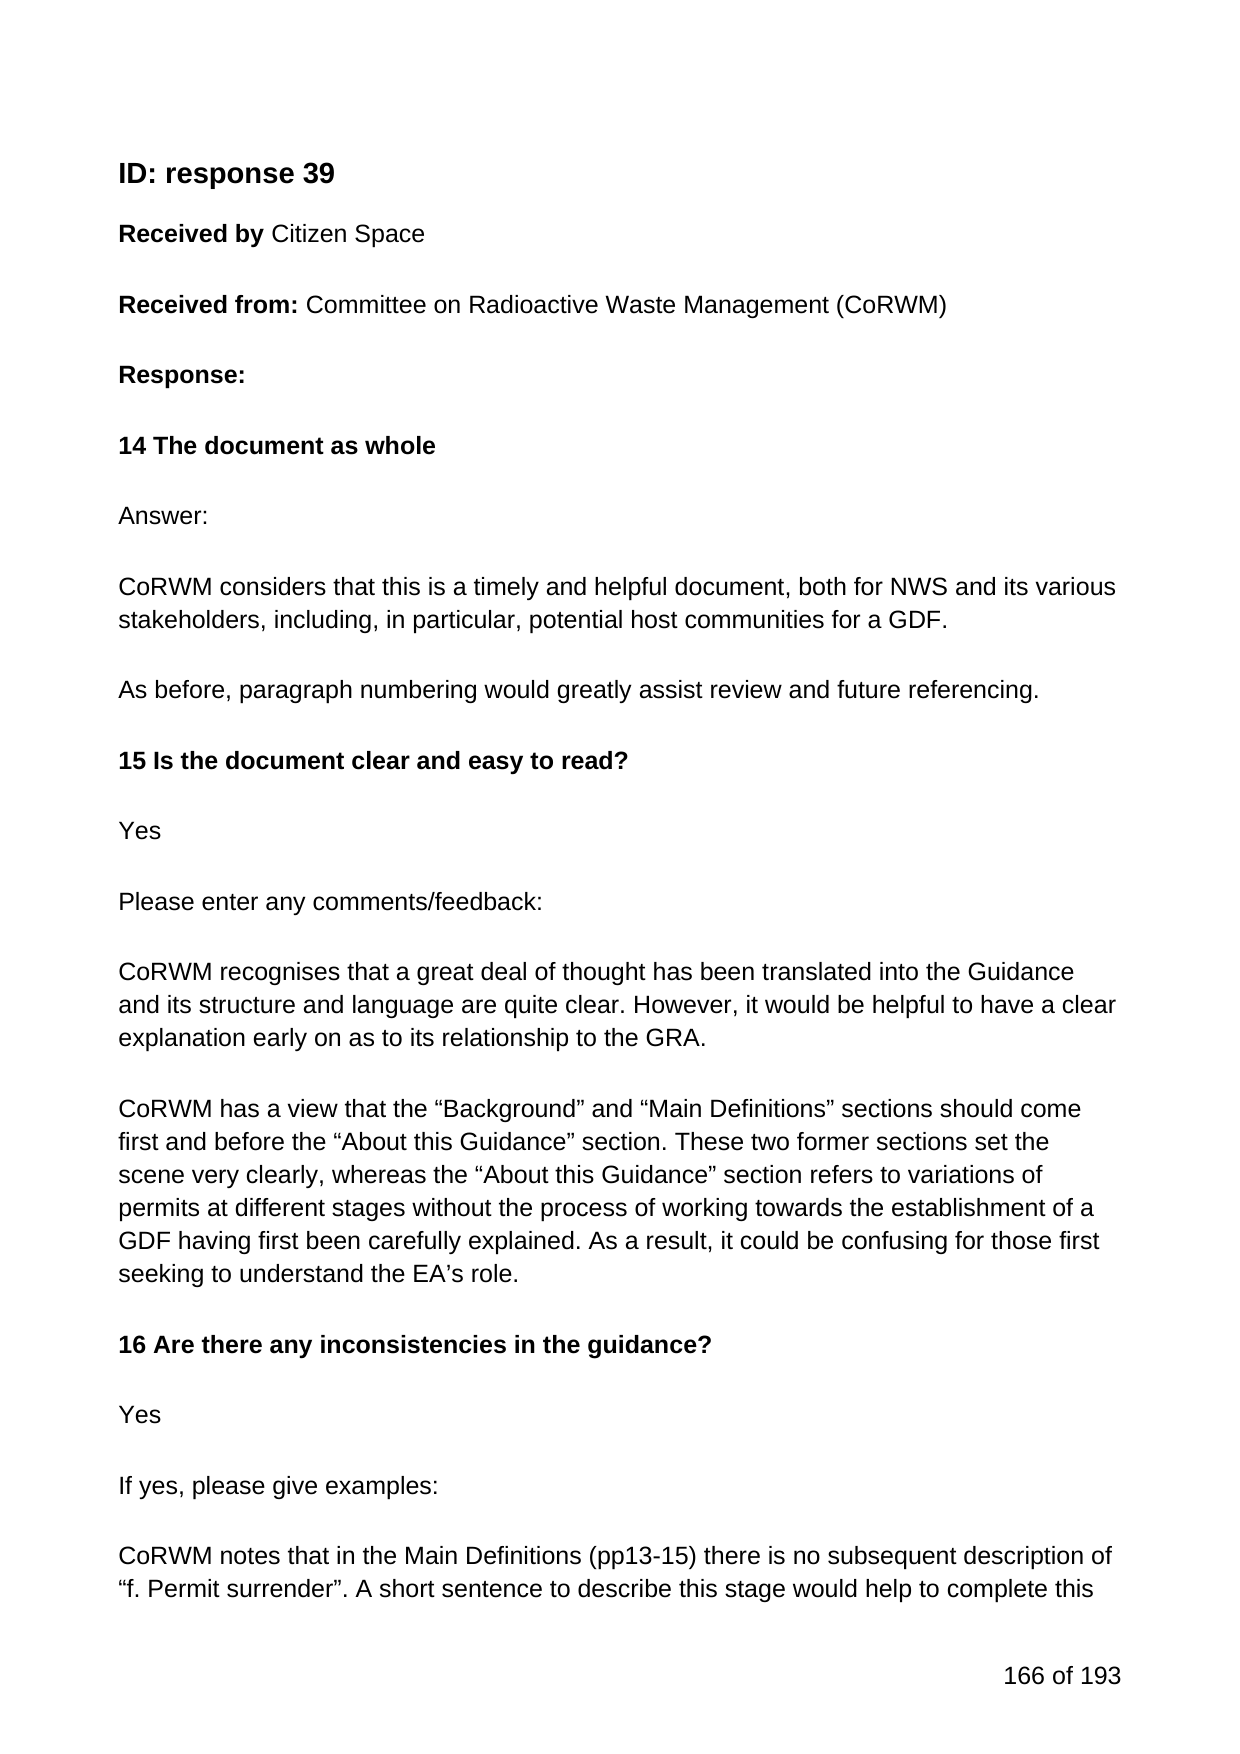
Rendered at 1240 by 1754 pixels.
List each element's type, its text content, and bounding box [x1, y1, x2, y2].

text 16 Are there any inconsistencies in the guidance? [118, 1329, 1121, 1358]
text If yes, please give examples: [118, 1471, 1121, 1499]
text Please enter any comments/feedback: [118, 887, 1121, 916]
text CoRWM recognises that a great deal of thought has been translated into the Guidance and its structure and language are quite clear. However, it would be helpful to have a clear explanation early on as to its relationship to the GRA. [118, 957, 1121, 1052]
text CoRWM has a view that the “Background” and “Main Definitions” sections should come first and before the “About this Guidance” section. These two former sections set the scene very clearly, whereas the “About this Guidance” section refers to variations of permits at different stages without the process of working towards the establishment of a GDF having first been carefully explained. As a result, it could be confusing for those first seeking to understand the EA’s role. [118, 1094, 1121, 1288]
text Answer: [118, 501, 1121, 530]
subtitle ID: response 39 [118, 156, 1121, 189]
text Yes [118, 816, 1121, 845]
text CoRWM considers that this is a timely and helpful document, both for NWS and its various stakeholders, including, in particular, potential host communities for a GDF. [118, 572, 1121, 633]
text Response: [118, 360, 1121, 389]
text 14 The document as whole [118, 431, 1121, 459]
text As before, paragraph numbering would greatly assist review and future referencing. [118, 675, 1121, 704]
text Received by Citizen Space [118, 219, 1121, 248]
text 15 Is the document clear and easy to read? [118, 746, 1121, 774]
text CoRWM notes that in the Main Definitions (pp13-15) there is no subsequent description of “f. Permit surrender”. A short sentence to describe this stage would help to complete this [118, 1541, 1121, 1603]
text Received from: Committee on Radioactive Waste Management (CoRWM) [118, 290, 1121, 318]
text Yes [118, 1400, 1121, 1429]
